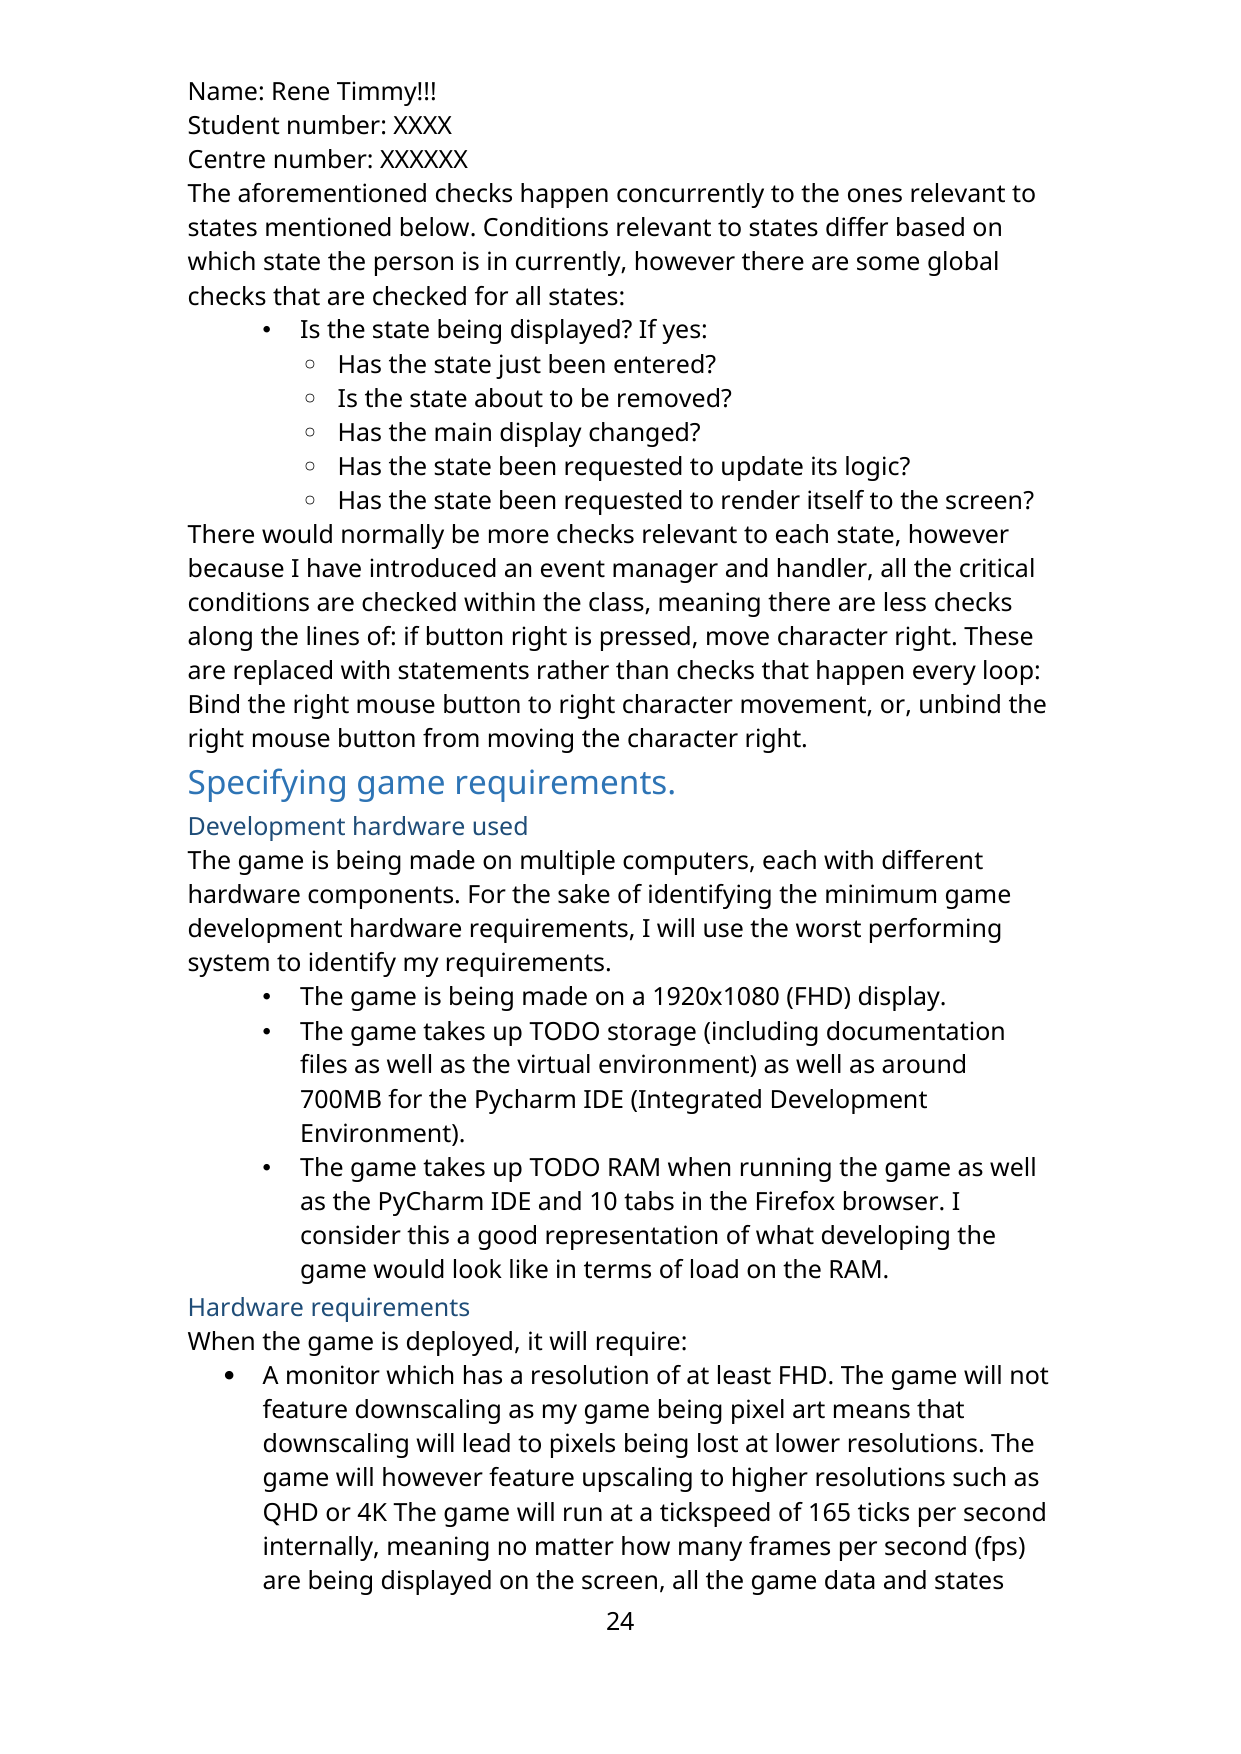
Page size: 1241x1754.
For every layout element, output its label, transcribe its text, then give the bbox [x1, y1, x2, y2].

list The game takes up TODO RAM when running the game as well as the PyCharm IDE and 10 tabs in the Firefox browser. I consider this a good representation of what developing the game would look like in terms of load on the RAM. [262, 1149, 1053, 1286]
list Is the state about to be removed? [300, 380, 1053, 414]
list The game is being made on a 1920x1080 (FHD) display. [262, 979, 1053, 1013]
text The aforementioned checks happen concurrently to the ones relevant to states mentioned below. Conditions relevant to states differ based on which state the person is in currently, however there are some global checks that are checked for all states: [187, 176, 1053, 312]
list A monitor which has a resolution of at least FHD. The game will not feature downscaling as my game being pixel art means that downscaling will lead to pixels being lost at lower resolutions. The game will however feature upscaling to higher resolutions such as QHD or 4K The game will run at a tickspeed of 165 ticks per second internally, meaning no matter how many frames per second (fps) are being displayed on the screen, all the game data and states [225, 1358, 1053, 1596]
text When the game is deployed, it will require: [187, 1324, 1053, 1358]
list Is the state being displayed? If yes: [262, 312, 1053, 346]
subtitle Hardware requirements [187, 1290, 1053, 1324]
text There would normally be more checks relevant to each state, however because I have introduced an event manager and handler, all the critical conditions are checked within the class, meaning there are less checks along the lines of: if button right is pressed, move character right. These are replaced with statements rather than checks that happen every loop: Bind the right mouse button to right character movement, or, unbind the right mouse button from moving the character right. [187, 517, 1053, 755]
list Has the main display changed? [300, 414, 1053, 448]
list Has the state just been entered? [300, 346, 1053, 380]
text The game is being made on multiple computers, each with different hardware components. For the sake of identifying the minimum game development hardware requirements, I will use the worst performing system to identify my requirements. [187, 843, 1053, 979]
list The game takes up TODO storage (including documentation files as well as the virtual environment) as well as around 700MB for the Pycharm IDE (Integrated Development Environment). [262, 1013, 1053, 1149]
list Has the state been requested to update its logic? [300, 448, 1053, 482]
subtitle Development hardware used [187, 809, 1053, 843]
subtitle Specifying game requirements. [187, 759, 1053, 804]
list Has the state been requested to render itself to the screen? [300, 482, 1053, 517]
